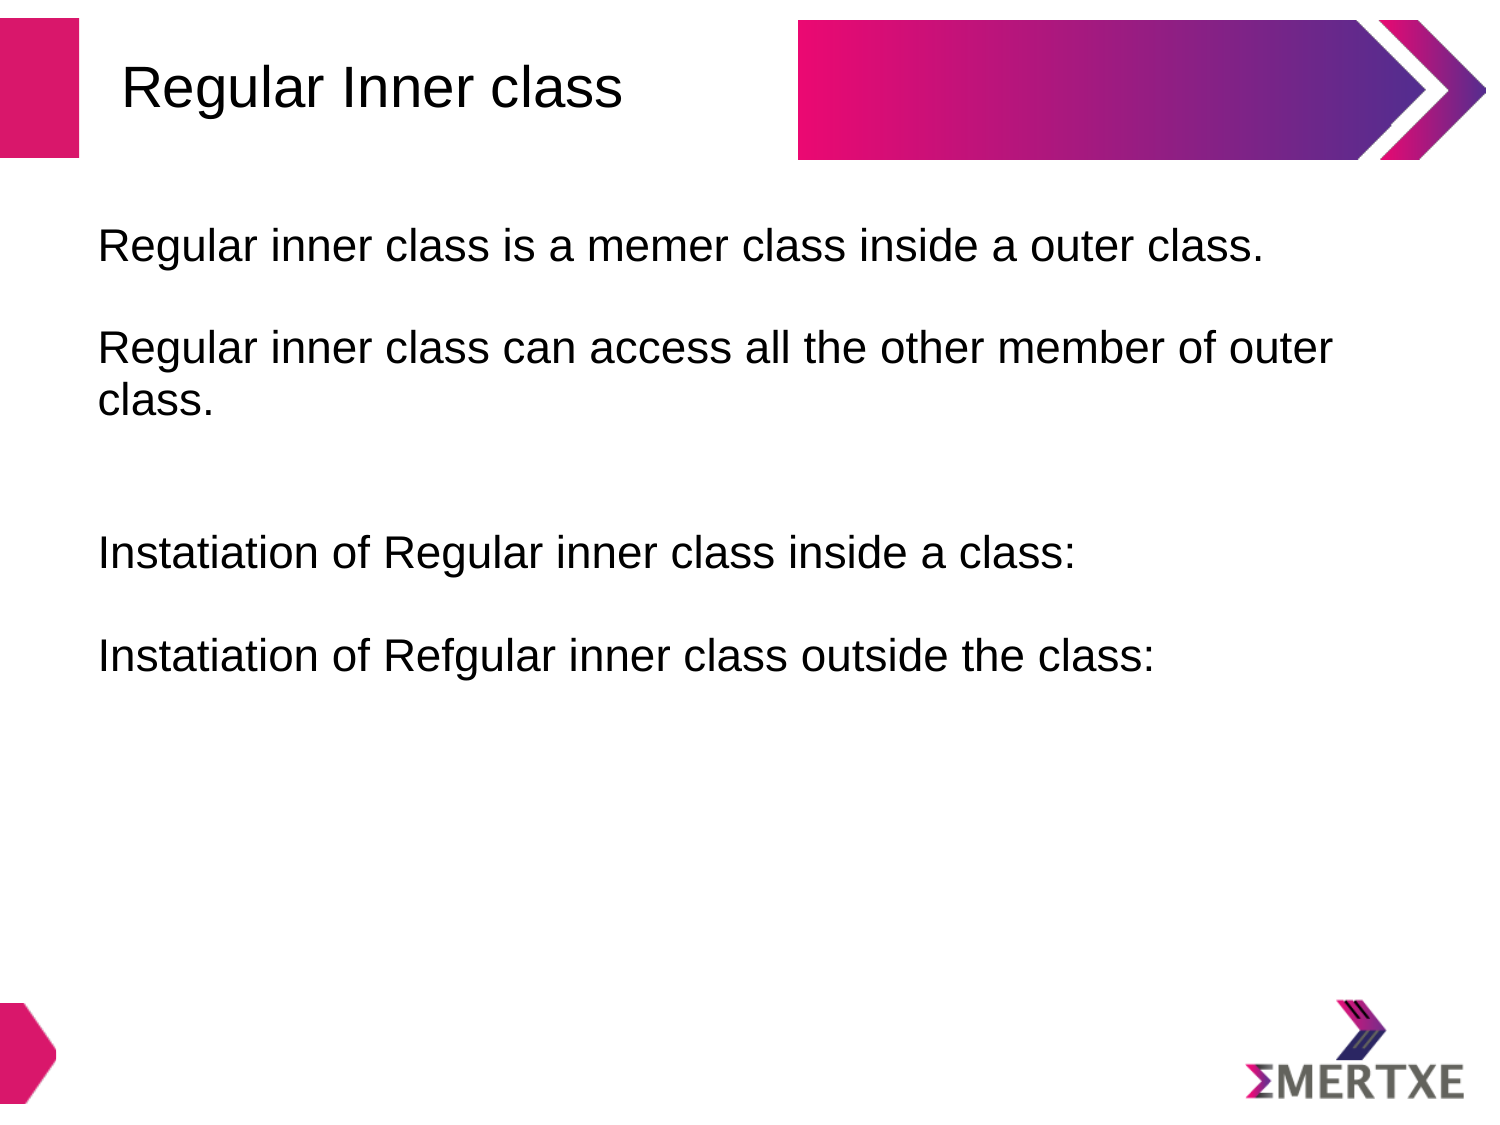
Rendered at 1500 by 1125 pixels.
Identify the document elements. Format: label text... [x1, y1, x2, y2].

text_box Regular Inner class [106, 47, 756, 170]
picture [798, 20, 1486, 160]
text_box Regular inner class is a memer class inside a outer class. Regular inner class can access all the other member of outer class. Instatiation of Regular inner class inside a class: Instatiation of Refgular inner class outside the class: [82, 212, 1441, 773]
picture [1245, 996, 1465, 1099]
